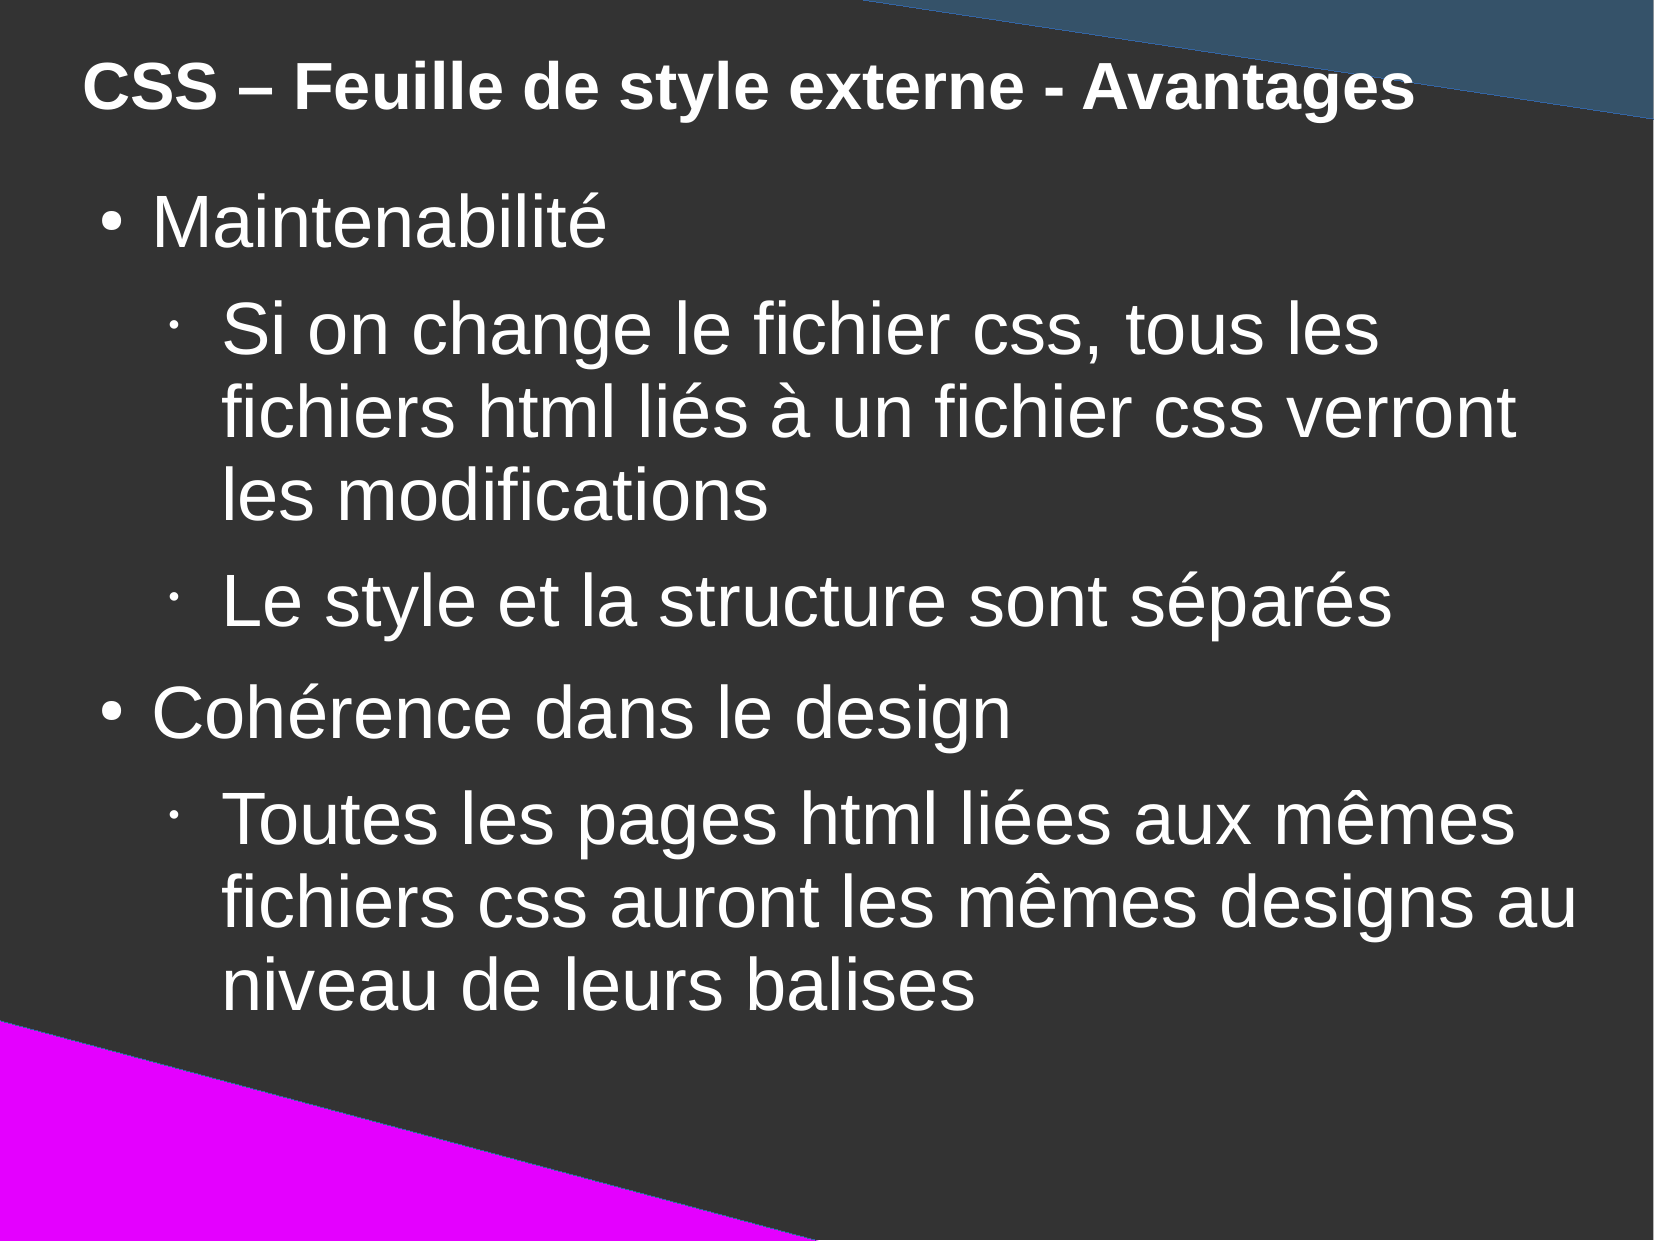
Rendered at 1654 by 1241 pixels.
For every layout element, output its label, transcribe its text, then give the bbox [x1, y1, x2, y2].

text_box [0, 1020, 819, 1241]
title CSS – Feuille de style externe - Avantages [82, 49, 1571, 162]
text_box [863, 0, 1654, 120]
list Maintenabilité Si on change le fichier css, tous les fichiers html liés à un fichier css verront les modifications Le style et la structure sont séparés Cohérence dans le design Toutes les pages html liées aux mêmes fichiers css auront les mêmes designs au niveau de leurs balises [80, 180, 1605, 1035]
